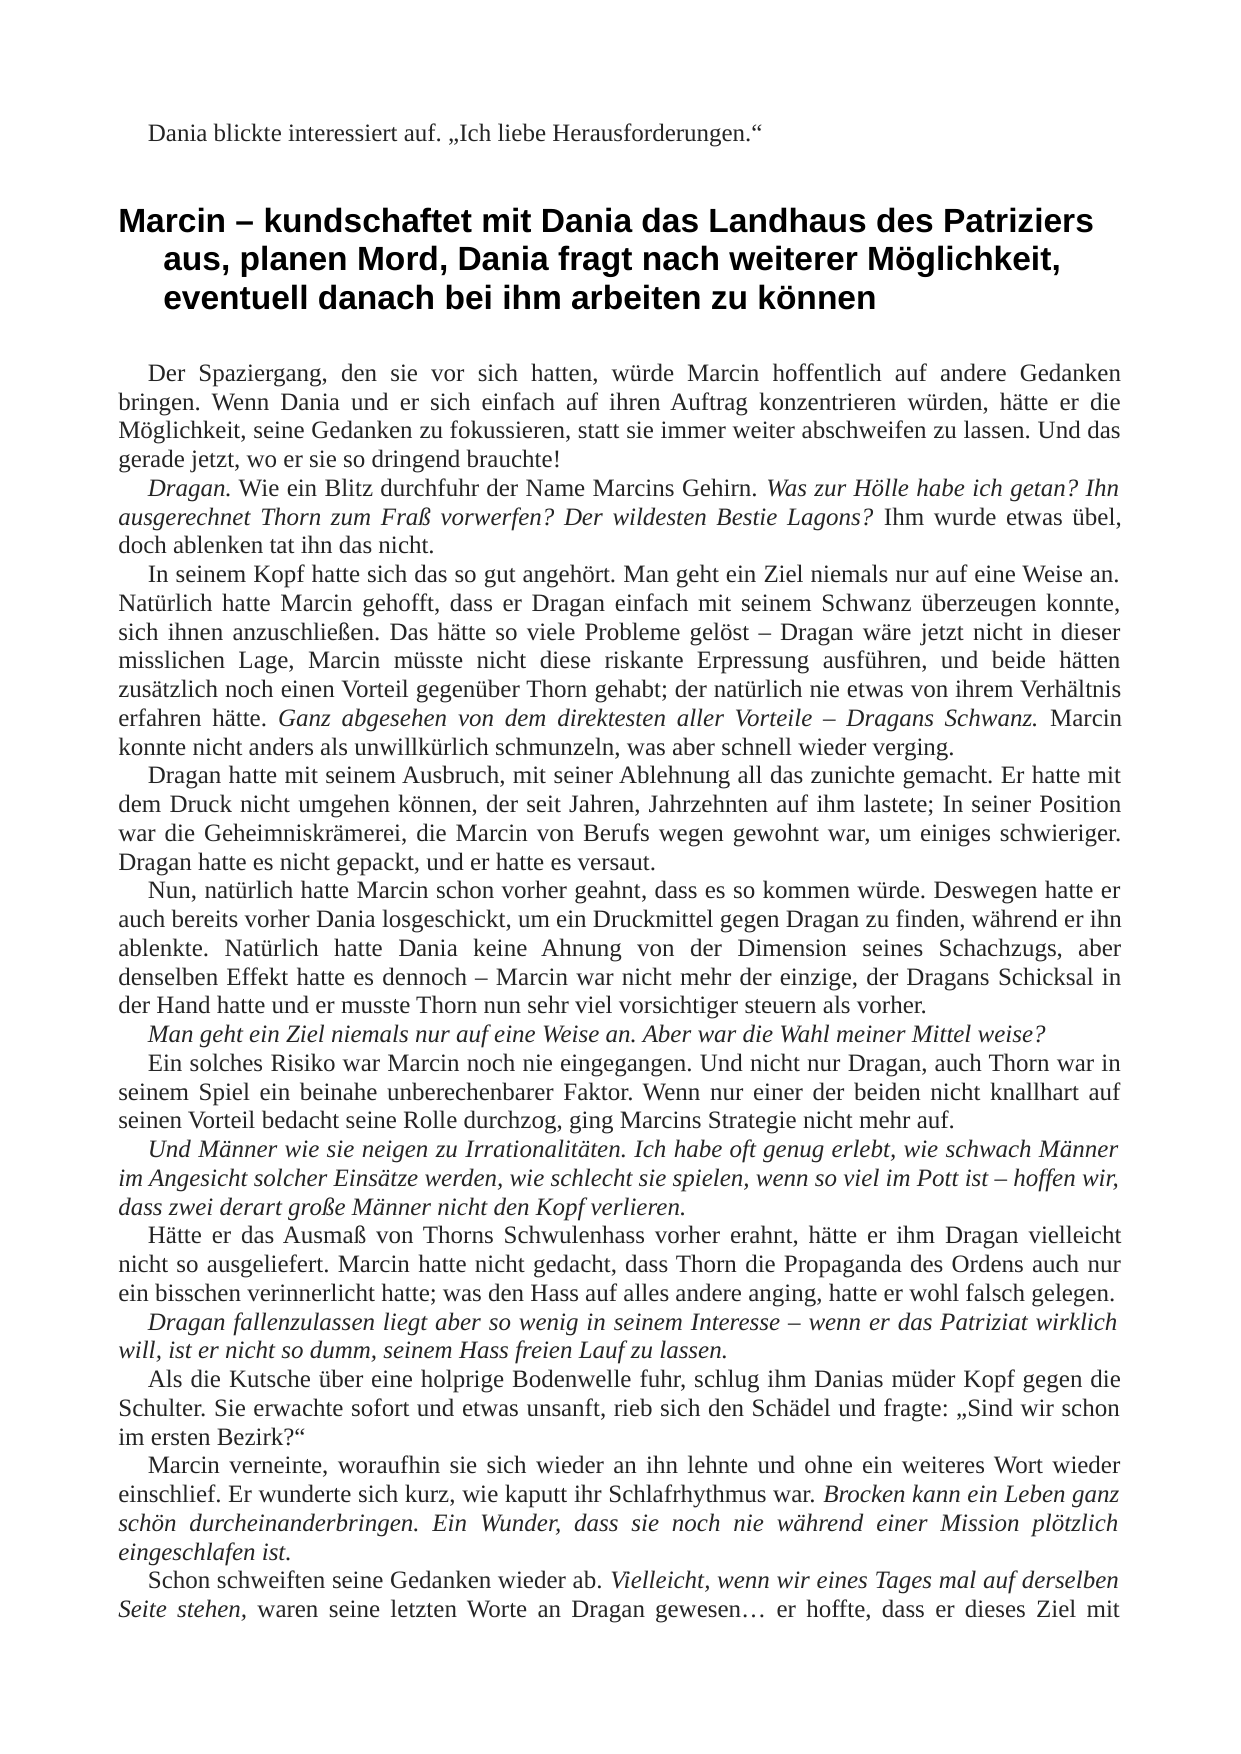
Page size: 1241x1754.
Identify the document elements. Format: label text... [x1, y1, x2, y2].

text Marcin verneinte, woraufhin sie sich wieder an ihn lehnte und ohne ein weiteres Wort wieder einschlief. Er wunderte sich kurz, wie kaputt ihr Schlafrhythmus war. Brocken kann ein Leben ganz schön durcheinanderbringen. Ein Wunder, dass sie noch nie während einer Mission plötzlich eingeschlafen ist. [118, 1450, 1122, 1565]
text Ein solches Risiko war Marcin noch nie eingegangen. Und nicht nur Dragan, auch Thorn war in seinem Spiel ein beinahe unberechenbarer Faktor. Wenn nur einer der beiden nicht knallhart auf seinen Vorteil bedacht seine Rolle durchzog, ging Marcins Strategie nicht mehr auf. [118, 1048, 1122, 1134]
text Man geht ein Ziel niemals nur auf eine Weise an. Aber war die Wahl meiner Mittel weise? [118, 1019, 1122, 1048]
text Dragan hatte mit seinem Ausbruch, mit seiner Ablehnung all das zunichte gemacht. Er hatte mit dem Druck nicht umgehen können, der seit Jahren, Jahrzehnten auf ihm lastete; In seiner Position war die Geheimniskrämerei, die Marcin von Berufs wegen gewohnt war, um einiges schwieriger. Dragan hatte es nicht gepackt, und er hatte es versaut. [118, 760, 1122, 875]
text Dragan. Wie ein Blitz durchfuhr der Name Marcins Gehirn. Was zur Hölle habe ich getan? Ihn ausgerechnet Thorn zum Fraß vorwerfen? Der wildesten Bestie Lagons? Ihm wurde etwas übel, doch ablenken tat ihn das nicht. [118, 473, 1122, 559]
subtitle Marcin – kundschaftet mit Dania das Landhaus des Patriziers aus, planen Mord, Dania fragt nach weiterer Möglichkeit, eventuell danach bei ihm arbeiten zu können [118, 201, 1122, 317]
text Als die Kutsche über eine holprige Bodenwelle fuhr, schlug ihm Danias müder Kopf gegen die Schulter. Sie erwachte sofort und etwas unsanft, rieb sich den Schädel und fragte: „Sind wir schon im ersten Bezirk?“ [118, 1364, 1122, 1450]
text Schon schweiften seine Gedanken wieder ab. Vielleicht, wenn wir eines Tages mal auf derselben Seite stehen, waren seine letzten Worte an Dragan gewesen… er hoffte, dass er dieses Ziel mit [118, 1565, 1122, 1623]
text Dania blickte interessiert auf. „Ich liebe Herausforderungen.“ [118, 118, 1122, 147]
text Und Männer wie sie neigen zu Irrationalitäten. Ich habe oft genug erlebt, wie schwach Männer im Angesicht solcher Einsätze werden, wie schlecht sie spielen, wenn so viel im Pott ist – hoffen wir, dass zwei derart große Männer nicht den Kopf verlieren. [118, 1134, 1122, 1220]
text Der Spaziergang, den sie vor sich hatten, würde Marcin hoffentlich auf andere Gedanken bringen. Wenn Dania und er sich einfach auf ihren Auftrag konzentrieren würden, hätte er die Möglichkeit, seine Gedanken zu fokussieren, statt sie immer weiter abschweifen zu lassen. Und das gerade jetzt, wo er sie so dringend brauchte! [118, 358, 1122, 473]
text Nun, natürlich hatte Marcin schon vorher geahnt, dass es so kommen würde. Deswegen hatte er auch bereits vorher Dania losgeschickt, um ein Druckmittel gegen Dragan zu finden, während er ihn ablenkte. Natürlich hatte Dania keine Ahnung von der Dimension seines Schachzugs, aber denselben Effekt hatte es dennoch – Marcin war nicht mehr der einzige, der Dragans Schicksal in der Hand hatte und er musste Thorn nun sehr viel vorsichtiger steuern als vorher. [118, 875, 1122, 1019]
text Dragan fallenzulassen liegt aber so wenig in seinem Interesse – wenn er das Patriziat wirklich will, ist er nicht so dumm, seinem Hass freien Lauf zu lassen. [118, 1307, 1122, 1364]
text In seinem Kopf hatte sich das so gut angehört. Man geht ein Ziel niemals nur auf eine Weise an. Natürlich hatte Marcin gehofft, dass er Dragan einfach mit seinem Schwanz überzeugen konnte, sich ihnen anzuschließen. Das hätte so viele Probleme gelöst – Dragan wäre jetzt nicht in dieser misslichen Lage, Marcin müsste nicht diese riskante Erpressung ausführen, und beide hätten zusätzlich noch einen Vorteil gegenüber Thorn gehabt; der natürlich nie etwas von ihrem Verhältnis erfahren hätte. Ganz abgesehen von dem direktesten aller Vorteile – Dragans Schwanz. Marcin konnte nicht anders als unwillkürlich schmunzeln, was aber schnell wieder verging. [118, 559, 1122, 760]
text Hätte er das Ausmaß von Thorns Schwulenhass vorher erahnt, hätte er ihm Dragan vielleicht nicht so ausgeliefert. Marcin hatte nicht gedacht, dass Thorn die Propaganda des Ordens auch nur ein bisschen verinnerlicht hatte; was den Hass auf alles andere anging, hatte er wohl falsch gelegen. [118, 1220, 1122, 1307]
